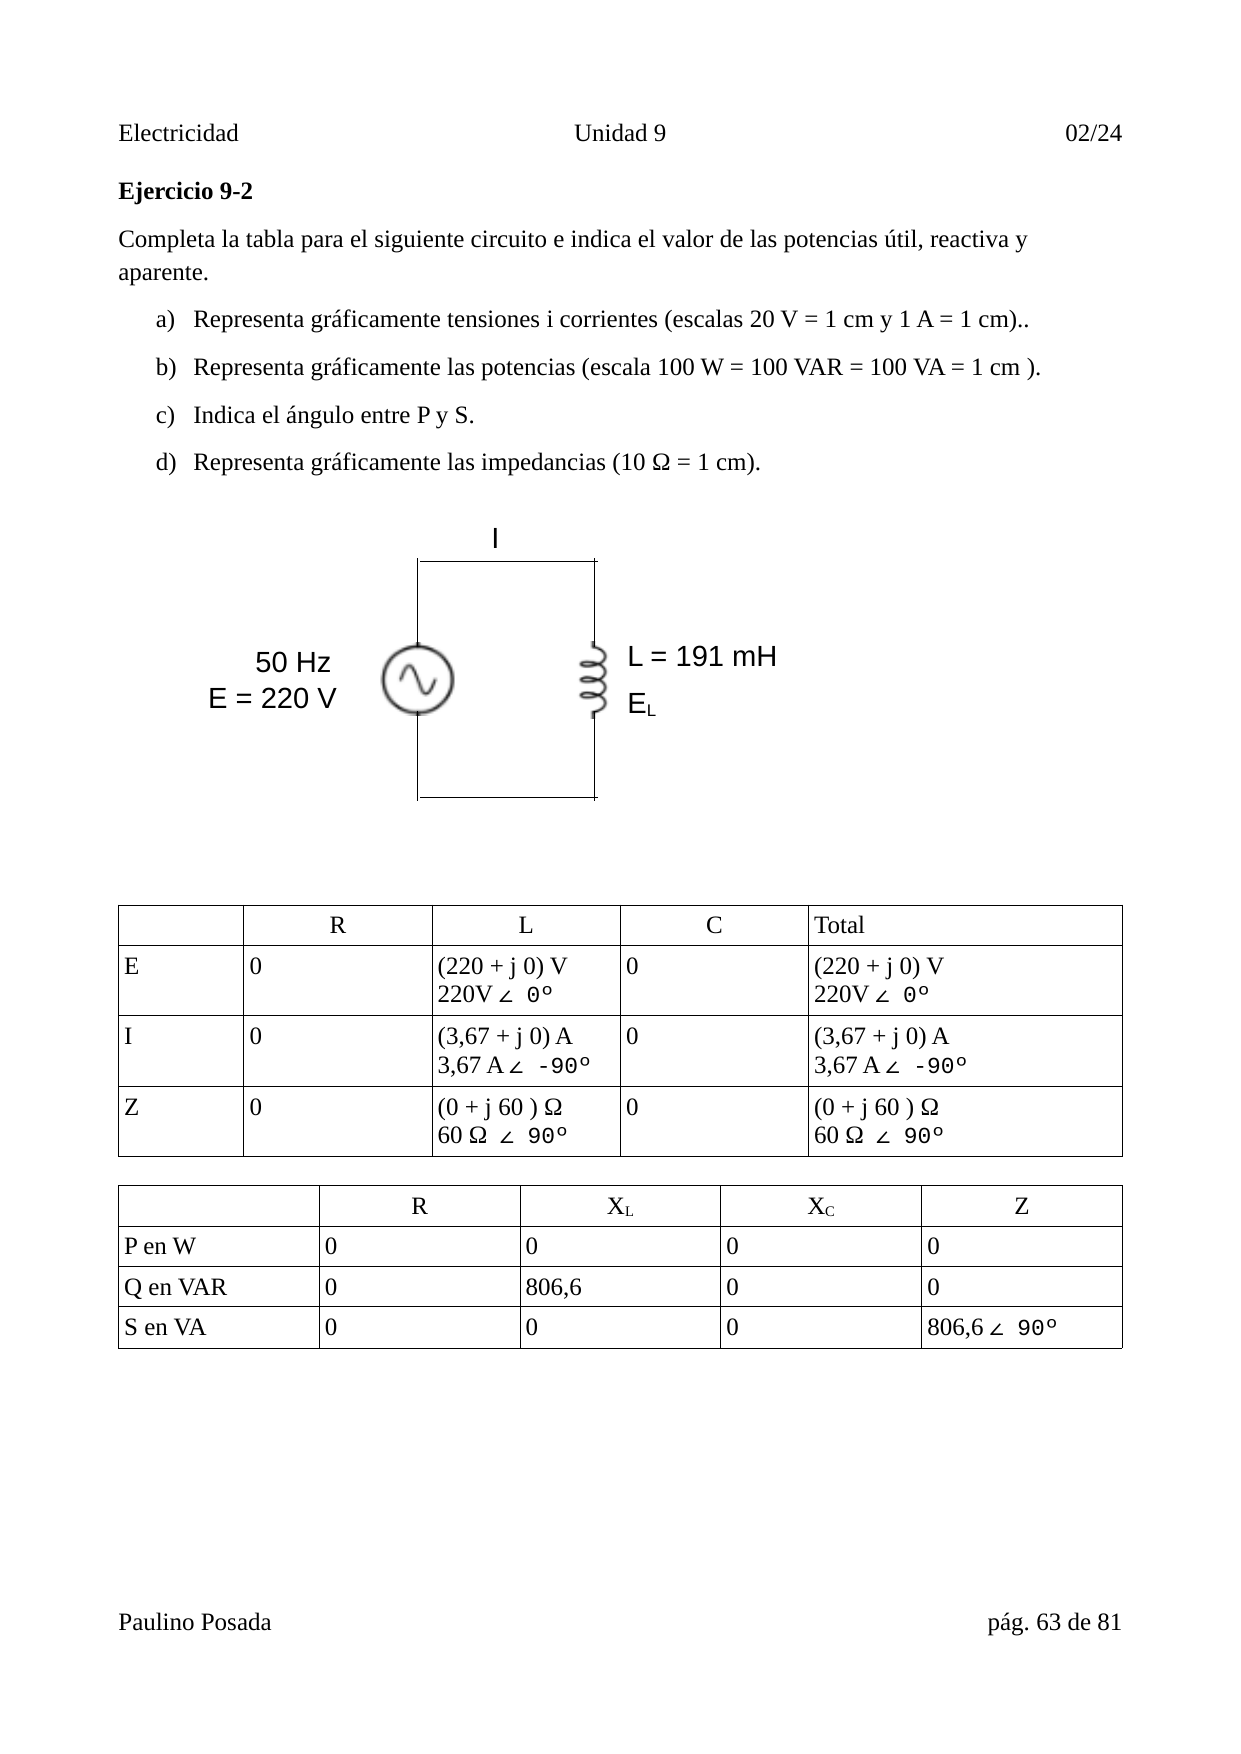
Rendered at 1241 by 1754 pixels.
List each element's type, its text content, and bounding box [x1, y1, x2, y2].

table_cell (220 + j 0) V 220V ∠ 0º [809, 946, 1122, 1015]
table_cell (3,67 + j 0) A 3,67 A ∠ -90º [433, 1016, 620, 1086]
table_cell 0 [621, 946, 808, 1015]
list Representa gráficamente las impedancias (10 Ω = 1 cm). [156, 447, 1122, 476]
text Ejercicio 9-2 [118, 176, 1122, 205]
table_cell S en VA [119, 1307, 319, 1348]
table_cell (0 + j 60 ) Ω 60 Ω ∠ 90º [809, 1087, 1122, 1156]
table_cell 0 [721, 1267, 921, 1306]
picture [379, 642, 457, 716]
table_cell I [119, 1016, 243, 1086]
table_header R [244, 906, 432, 945]
table_cell 806,6 ∠ 90º [922, 1307, 1122, 1348]
table_cell 0 [320, 1267, 520, 1306]
table_cell (220 + j 0) V 220V ∠ 0º [433, 946, 620, 1015]
table_cell 0 [721, 1307, 921, 1348]
table_header R [320, 1186, 520, 1226]
table_cell Q en VAR [119, 1267, 319, 1306]
table_cell 0 [244, 1087, 432, 1156]
list Representa gráficamente las potencias (escala 100 W = 100 VAR = 100 VA = 1 cm ). [156, 352, 1122, 381]
table_cell 0 [721, 1227, 921, 1266]
table_cell 0 [621, 1087, 808, 1156]
list Indica el ángulo entre P y S. [156, 400, 1122, 428]
table_cell Z [119, 1087, 243, 1156]
table_header Total [809, 906, 1122, 945]
table_cell (0 + j 60 ) Ω 60 Ω ∠ 90º [433, 1087, 620, 1156]
table_cell 0 [521, 1307, 720, 1348]
table_cell 0 [922, 1227, 1122, 1266]
table_cell 0 [922, 1267, 1122, 1306]
table_cell 806,6 [521, 1267, 720, 1306]
picture [572, 641, 610, 719]
table_cell 0 [521, 1227, 720, 1266]
table_header [119, 906, 243, 945]
table_cell 0 [621, 1016, 808, 1086]
table_cell (3,67 + j 0) A 3,67 A ∠ -90º [809, 1016, 1122, 1086]
table_header C [621, 906, 808, 945]
list Representa gráficamente tensiones i corrientes (escalas 20 V = 1 cm y 1 A = 1 cm).. [156, 304, 1122, 333]
table_cell 0 [244, 1016, 432, 1086]
table_cell P en W [119, 1227, 319, 1266]
table_header XL [521, 1186, 720, 1226]
table_header XC [721, 1186, 921, 1226]
table_cell E [119, 946, 243, 1015]
table_header Z [922, 1186, 1122, 1226]
table_cell 0 [320, 1307, 520, 1348]
table_cell 0 [320, 1227, 520, 1266]
text Completa la tabla para el siguiente circuito e indica el valor de las potencias útil, reactiva y aparente. [118, 224, 1122, 286]
table_header [119, 1186, 319, 1226]
table_cell 0 [244, 946, 432, 1015]
table_header L [433, 906, 620, 945]
